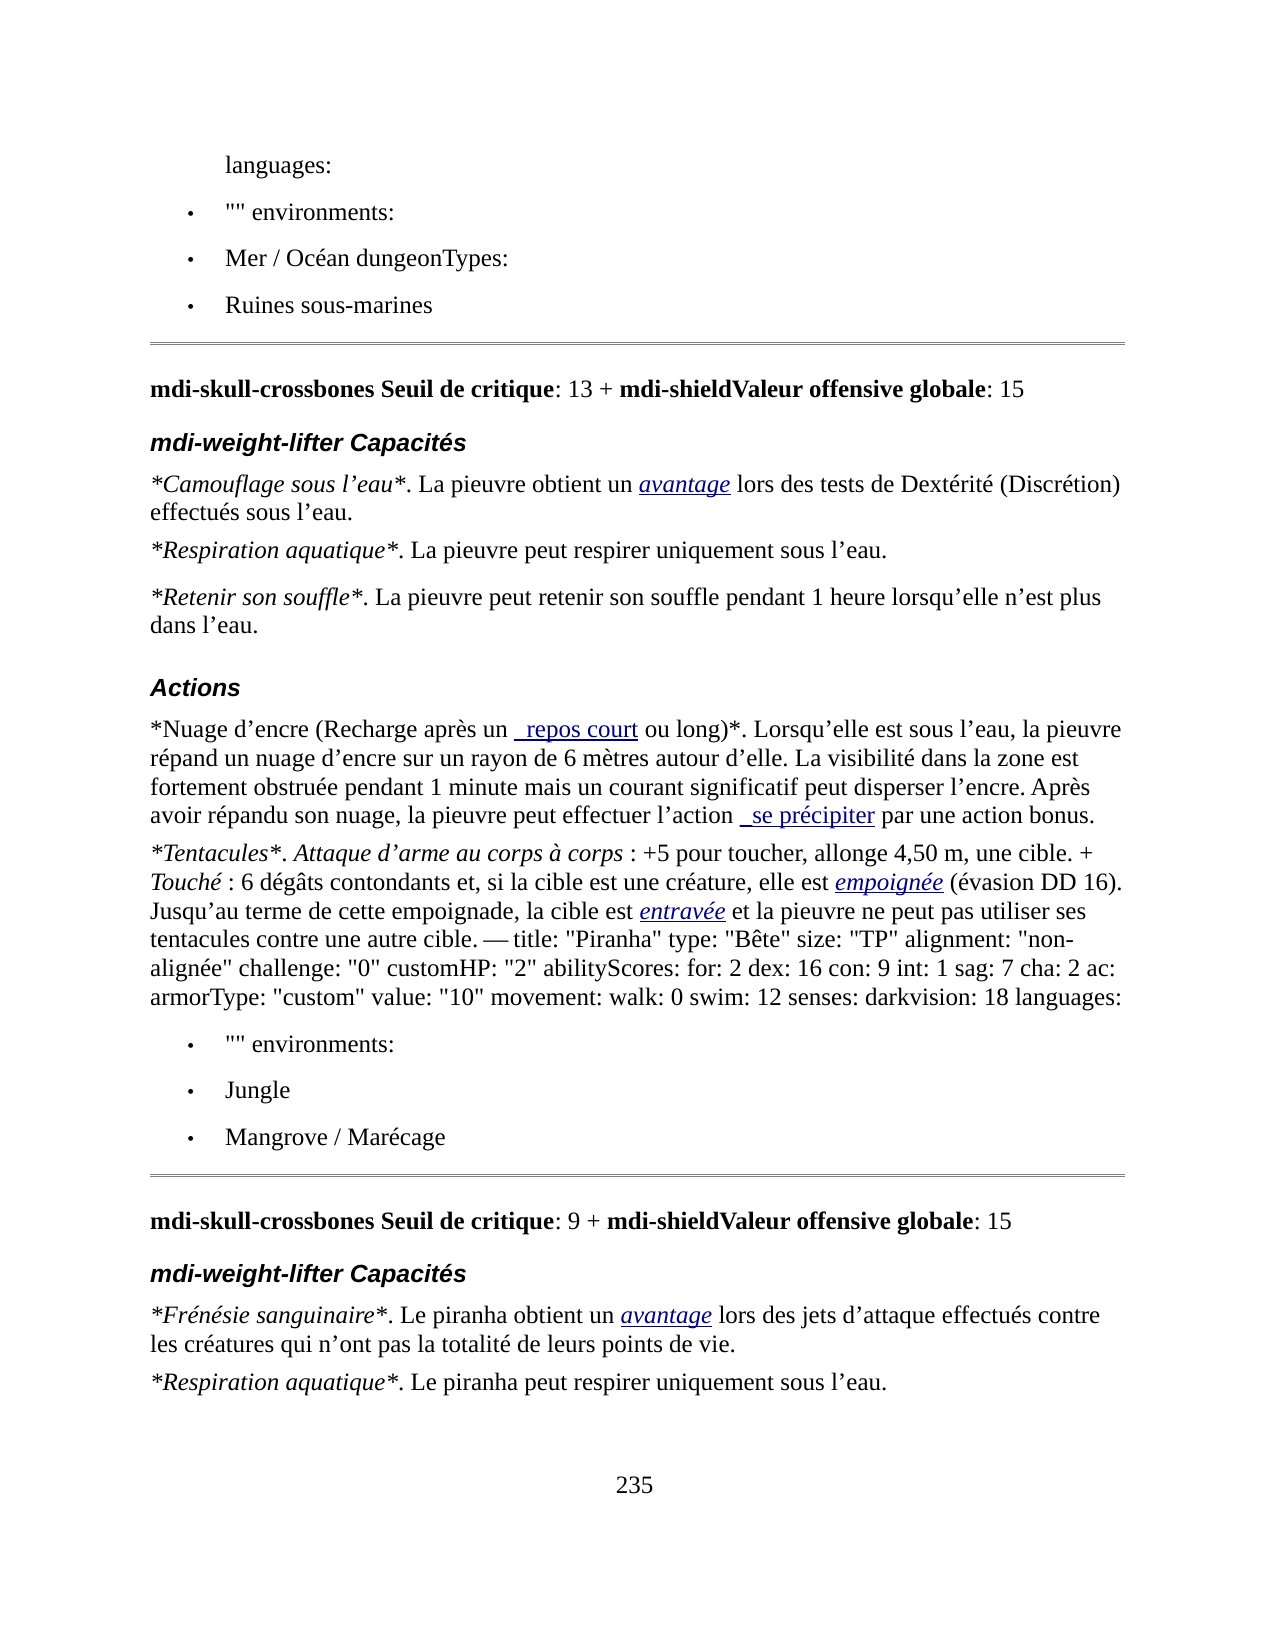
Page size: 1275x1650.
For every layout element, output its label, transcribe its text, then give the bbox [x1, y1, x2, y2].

list Mer / Océan dungeonTypes: [187, 243, 1125, 272]
text mdi-skull-crossbones Seuil de critique: 13 + mdi-shieldValeur offensive globale: 15 [150, 374, 1125, 403]
text *Tentacules*. Attaque d’arme au corps à corps : +5 pour toucher, allonge 4,50 m, une cible. + Touché : 6 dégâts contondants et, si la cible est une créature, elle est empoignée (évasion DD 16). Jusqu’au terme de cette empoignade, la cible est entravée et la pieuvre ne peut pas utiliser ses tentacules contre une autre cible. — title: "Piranha" type: "Bête" size: "TP" alignment: "non-alignée" challenge: "0" customHP: "2" abilityScores: for: 2 dex: 16 con: 9 int: 1 sag: 7 cha: 2 ac: armorType: "custom" value: "10" movement: walk: 0 swim: 12 senses: darkvision: 18 languages: [150, 838, 1125, 1011]
text *Frénésie sanguinaire*. Le piranha obtient un avantage lors des jets d’attaque effectués contre les créatures qui n’ont pas la totalité de leurs points de vie. [150, 1301, 1125, 1358]
text *Respiration aquatique*. La pieuvre peut respirer uniquement sous l’eau. [150, 535, 1125, 564]
text *Retenir son souffle*. La pieuvre peut retenir son souffle pendant 1 heure lorsqu’elle n’est plus dans l’eau. [150, 582, 1125, 639]
subtitle mdi-weight-lifter Capacités [150, 1259, 1125, 1288]
text mdi-skull-crossbones Seuil de critique: 9 + mdi-shieldValeur offensive globale: 15 [150, 1206, 1125, 1234]
list Ruines sous-marines [187, 290, 1125, 319]
list Mangrove / Marécage [187, 1122, 1125, 1151]
list "" environments: [187, 197, 1125, 225]
subtitle mdi-weight-lifter Capacités [150, 428, 1125, 456]
list Jungle [187, 1075, 1125, 1104]
text *Camouflage sous l’eau*. La pieuvre obtient un avantage lors des tests de Dextérité (Discrétion) effectués sous l’eau. [150, 469, 1125, 526]
text *Nuage d’encre (Recharge après un _repos court ou long)*. Lorsqu’elle est sous l’eau, la pieuvre répand un nuage d’encre sur un rayon de 6 mètres autour d’elle. La visibilité dans la zone est fortement obstruée pendant 1 minute mais un courant significatif peut disperser l’encre. Après avoir répandu son nuage, la pieuvre peut effectuer l’action _se précipiter par une action bonus. [150, 714, 1125, 829]
list "" environments: [187, 1029, 1125, 1057]
text *Respiration aquatique*. Le piranha peut respirer uniquement sous l’eau. [150, 1367, 1125, 1396]
list languages: [187, 150, 1125, 179]
subtitle Actions [150, 673, 1125, 702]
